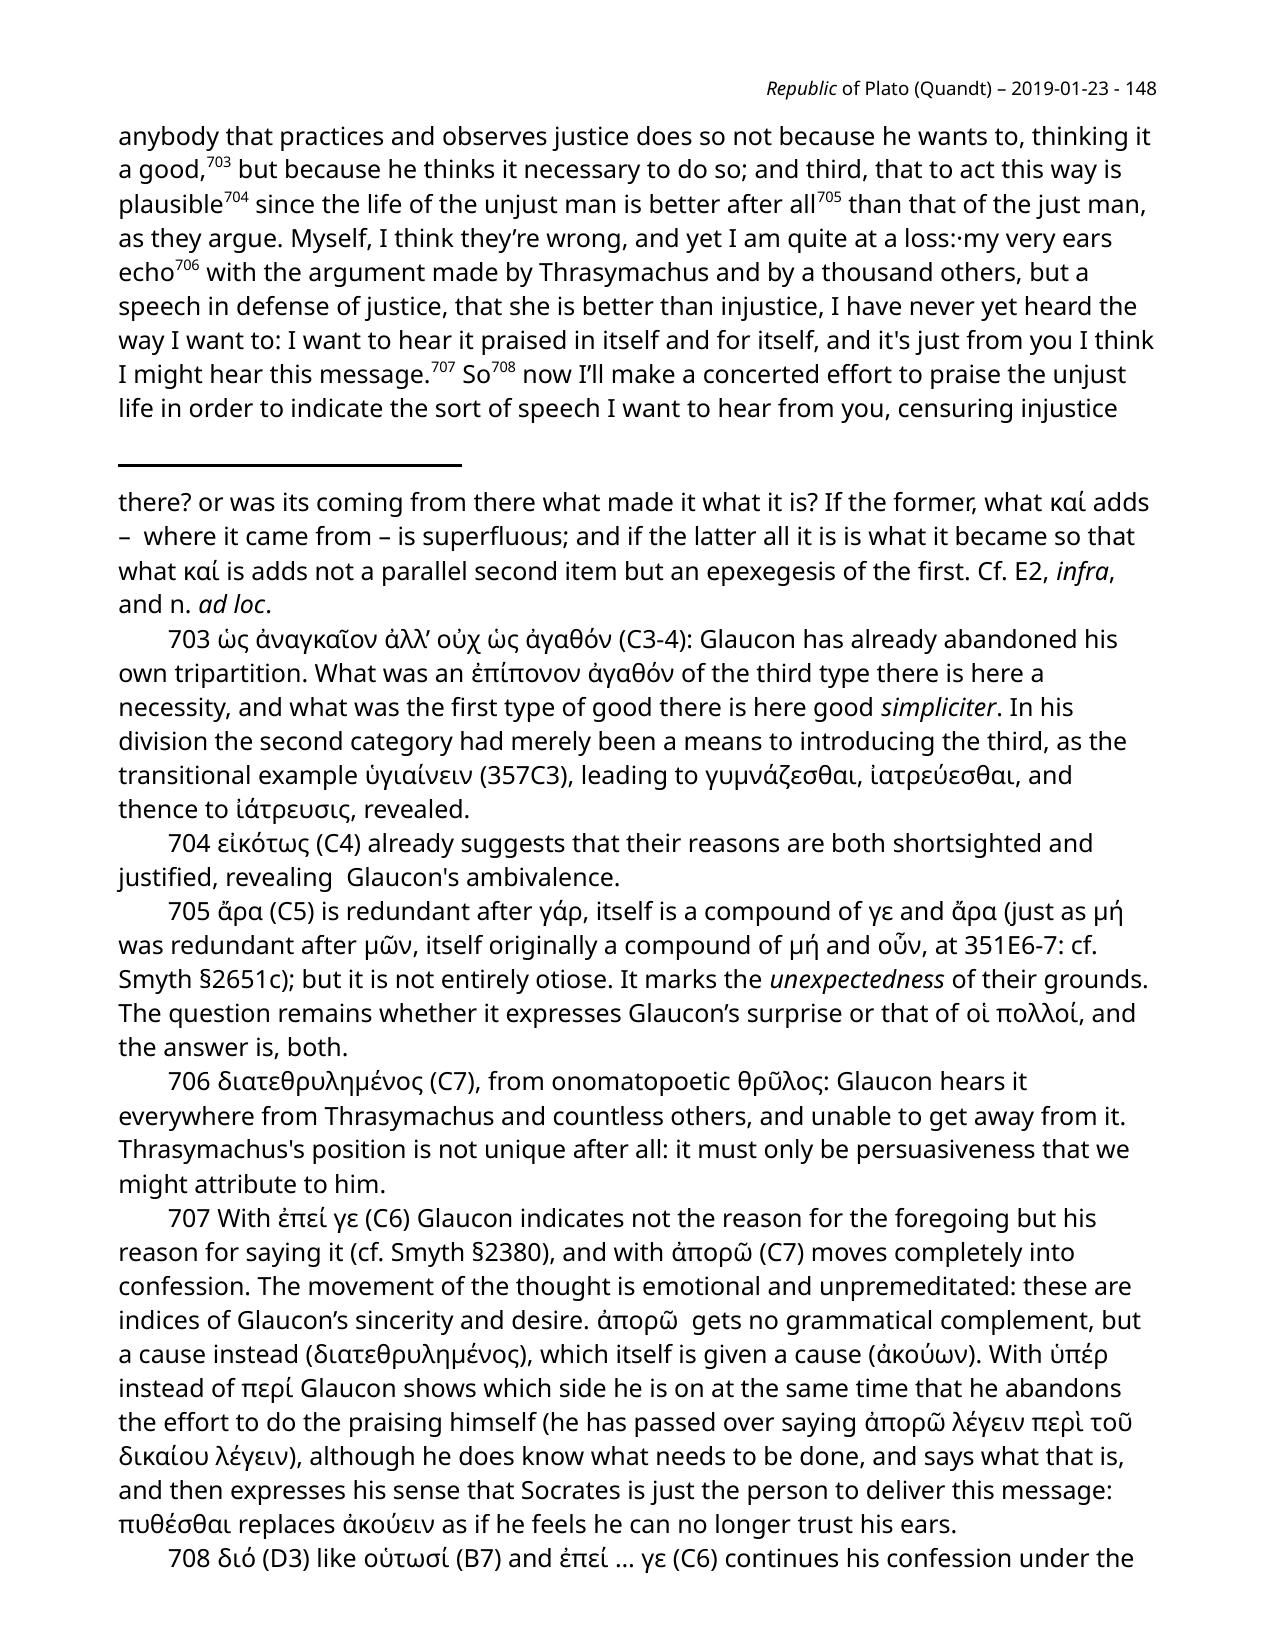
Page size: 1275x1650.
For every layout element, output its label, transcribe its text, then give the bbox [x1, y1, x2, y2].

text διατεθρυλημένος (C7), from onomatopoetic θρῦλος: Glaucon hears it everywhere from Thrasymachus and countless others, and unable to get away from it. Thrasymachus's position is not unique after all: it must only be persuasiveness that we might attribute to him. [118, 1064, 1157, 1200]
text With ἐπεί γε (C6) Glaucon indicates not the reason for the foregoing but his reason for saying it (cf. Smyth §2380), and with ἀπορῶ (C7) moves completely into confession. The movement of the thought is emotional and unpremeditated: these are indices of Glaucon’s sincerity and desire. ἀπορῶ gets no grammatical complement, but a cause instead (διατεθρυλημένος), which itself is given a cause (ἀκούων). With ὑπέρ instead of περί Glaucon shows which side he is on at the same time that he abandons the effort to do the praising himself (he has passed over saying ἀπορῶ λέγειν περὶ τοῦ δικαίου λέγειν), although he does know what needs to be done, and says what that is, and then expresses his sense that Socrates is just the person to deliver this message: πυθέσθαι replaces ἀκούειν as if he feels he can no longer trust his ears. [118, 1200, 1157, 1541]
text ὡς ἀναγκαῖον ἀλλ’ οὐχ ὡς ἀγαθόν (C3-4): Glaucon has already abandoned his own tripartition. What was an ἐπίπονον ἀγαθόν of the third type there is here a necessity, and what was the first type of good there is here good simpliciter. In his division the second category had merely been a means to introducing the third, as the transitional example ὑγιαίνειν (357C3), leading to γυμνάζεσθαι, ἰατρεύεσθαι, and thence to ἰάτρευσις, revealed. [118, 621, 1157, 826]
text Thrasymachus became calm but not because his position had been adequately refuted. It was as if he had been stunned. The questions about justice and injustice still remain, and Glaucon desires to hear answers to them, to wit: What is each and what power does each possess in itself and on its own terms by virtue of being present in the soul? Leave aside the payoff and the aftereffects! Here is how I shall proceed if you please: I will present the Thrasymachean position anew, in three steps. First, I’ll tell what they say justice is in the sense of where it came from; second, how anybody that practices and observes justice does so not because he wants to, thinking it a good, but because he thinks it necessary to do so; and third, that to act this way is plausible since the life of the unjust man is better after all than that of the just man, as they argue. Myself, I think they’re wrong, and yet I am quite at a loss:·my very ears echo with the argument made by Thrasymachus and by a thousand others, but a speech in defense of justice, that she is better than injustice, I have never yet heard the way I want to: I want to hear it praised in itself and for itself, and it's just from you I think I might hear this message. So now I’ll make a concerted effort to praise the unjust life in order to indicate the sort of speech I want to hear from you, censuring injustice and praising justice instead—if, that is, you’re willing. [118, 118, 1157, 425]
text ἄρα (C5) is redundant after γάρ, itself is a compound of γε and ἄρα (just as μή was redundant after μῶν, itself originally a compound of μή and οὖν, at 351E6-7: cf. Smyth §2651c); but it is not entirely otiose. It marks the unexpectedness of their grounds. The question remains whether it expresses Glaucon’s surprise or that of οἱ πολλοί, and the answer is, both. [118, 894, 1157, 1064]
text διό (D3) like οὑτωσί (B7) and ἐπεί … γε (C6) continues his confession under the guise of explanation. It is paradoxical and ironic that what Glaucon wants is a defense of justice but what he insists on doing is to castigate it. Somehow he feels he must do the only thing he can do – to re-enact the bad argument in all its parts. [118, 1541, 1157, 1575]
text οἷον εἶναί φασιν καὶ ὅθεν γεγονέναι (C2): “What sort of thing it is and whence it came to be” hides vagueness with parallelism. Was it that way before it came from there? or was its coming from there what made it what it is? If the former, what καί adds – where it came from – is superfluous; and if the latter all it is is what it became so that what καί is adds not a parallel second item but an epexegesis of the first. Cf. E2, infra, and n. ad loc. [118, 485, 1157, 621]
text εἰκότως (C4) already suggests that their reasons are both shortsighted and justified, revealing Glaucon's ambivalence. [118, 826, 1157, 894]
